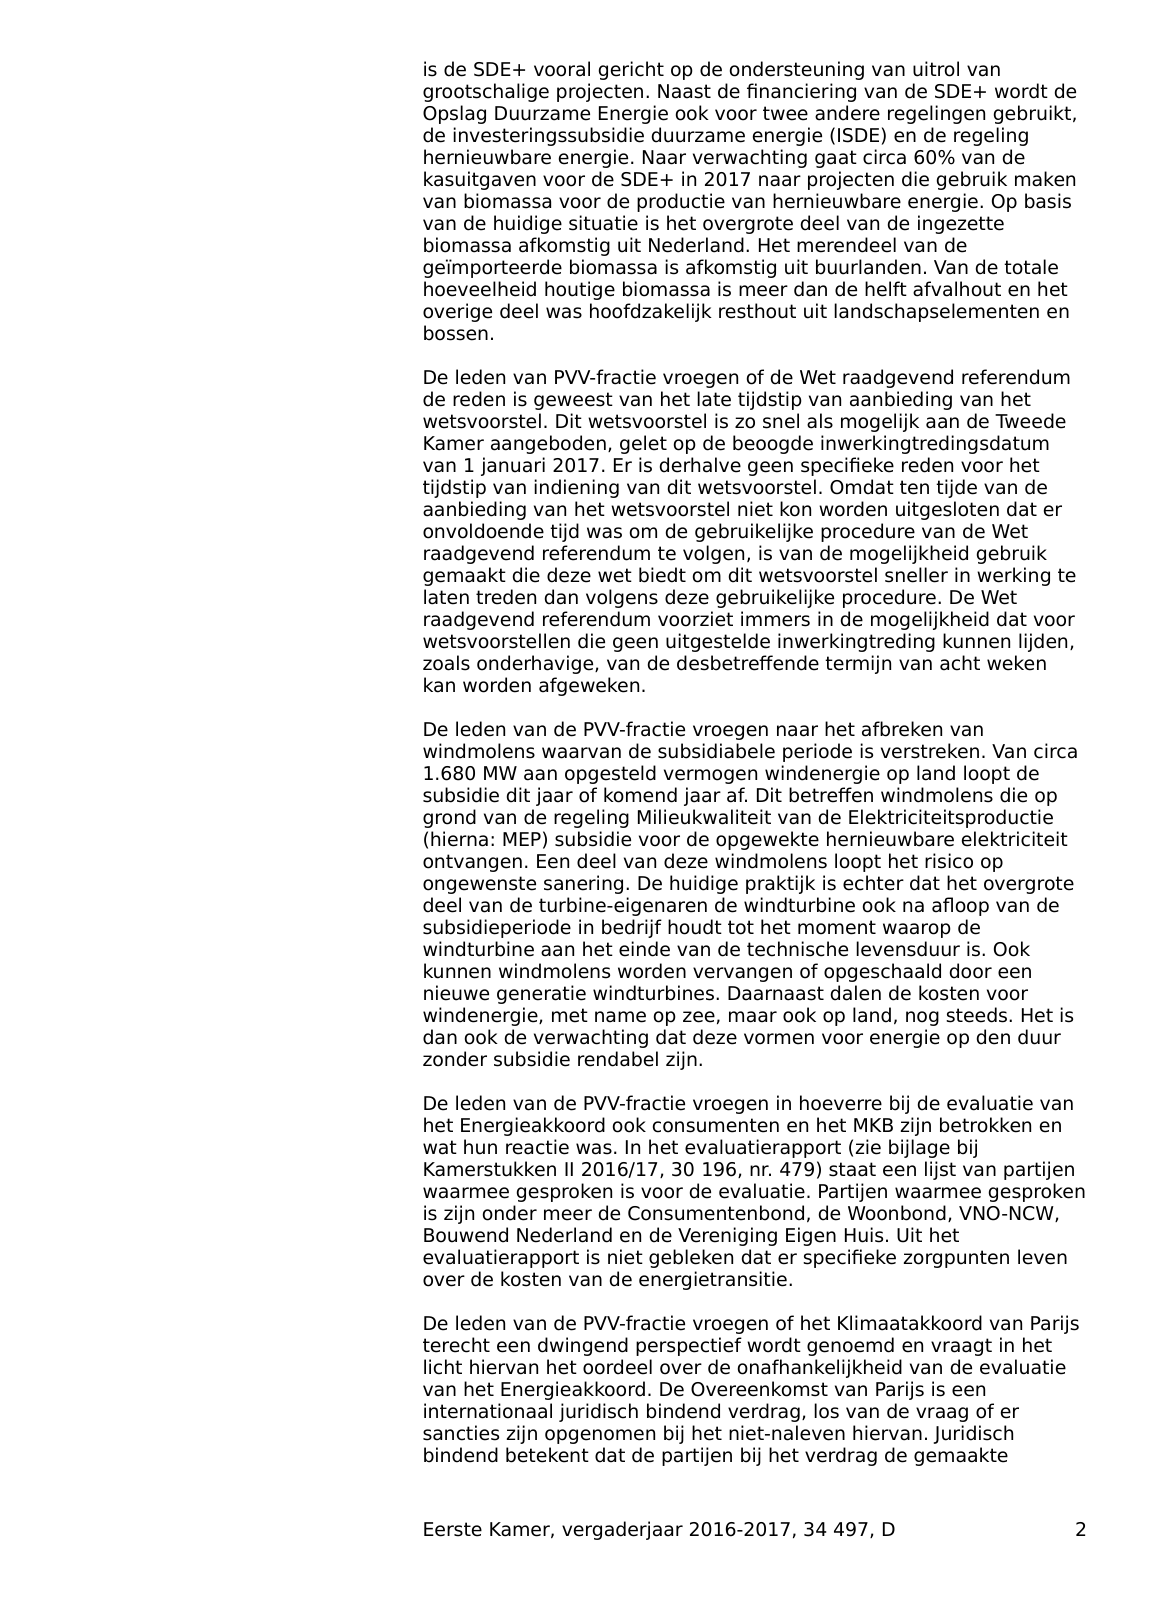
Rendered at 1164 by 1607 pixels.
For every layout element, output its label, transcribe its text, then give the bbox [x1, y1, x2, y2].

text De leden van PVV-fractie vroegen of de Wet raadgevend referendum de reden is geweest van het late tijdstip van aanbieding van het wetsvoorstel. Dit wetsvoorstel is zo snel als mogelijk aan de Tweede Kamer aangeboden, gelet op de beoogde inwerkingtredingsdatum van 1 januari 2017. Er is derhalve geen specifieke reden voor het tijdstip van indiening van dit wetsvoorstel. Omdat ten tijde van de aanbieding van het wetsvoorstel niet kon worden uitgesloten dat er onvoldoende tijd was om de gebruikelijke procedure van de Wet raadgevend referendum te volgen, is van de mogelijkheid gebruik gemaakt die deze wet biedt om dit wetsvoorstel sneller in werking te laten treden dan volgens deze gebruikelijke procedure. De Wet raadgevend referendum voorziet immers in de mogelijkheid dat voor wetsvoorstellen die geen uitgestelde inwerkingtreding kunnen lijden, zoals onderhavige, van de desbetreffende termijn van acht weken kan worden afgeweken. [422, 367, 1087, 697]
text De leden van de PVV-fractie vroegen naar het afbreken van windmolens waarvan de subsidiabele periode is verstreken. Van circa 1.680 MW aan opgesteld vermogen windenergie op land loopt de subsidie dit jaar of komend jaar af. Dit betreffen windmolens die op grond van de regeling Milieukwaliteit van de Elektriciteitsproductie (hierna: MEP) subsidie voor de opgewekte hernieuwbare elektriciteit ontvangen. Een deel van deze windmolens loopt het risico op ongewenste sanering. De huidige praktijk is echter dat het overgrote deel van de turbine-eigenaren de windturbine ook na afloop van de subsidieperiode in bedrijf houdt tot het moment waarop de windturbine aan het einde van de technische levensduur is. Ook kunnen windmolens worden vervangen of opgeschaald door een nieuwe generatie windturbines. Daarnaast dalen de kosten voor windenergie, met name op zee, maar ook op land, nog steeds. Het is dan ook de verwachting dat deze vormen voor energie op den duur zonder subsidie rendabel zijn. [422, 719, 1087, 1071]
text De leden van de PVV-fractie vroegen in hoeverre bij de evaluatie van het Energieakkoord ook consumenten en het MKB zijn betrokken en wat hun reactie was. In het evaluatierapport (zie bijlage bij Kamerstukken II 2016/17, 30 196, nr. 479) staat een lijst van partijen waarmee gesproken is voor de evaluatie. Partijen waarmee gesproken is zijn onder meer de Consumentenbond, de Woonbond, VNO-NCW, Bouwend Nederland en de Vereniging Eigen Huis. Uit het evaluatierapport is niet gebleken dat er specifieke zorgpunten leven over de kosten van de energietransitie. [422, 1093, 1087, 1291]
text De leden van de PVV-fractie vroegen of het Klimaatakkoord van Parijs terecht een dwingend perspectief wordt genoemd en vraagt in het licht hiervan het oordeel over de onafhankelijkheid van de evaluatie van het Energieakkoord. De Overeenkomst van Parijs is een internationaal juridisch bindend verdrag, los van de vraag of er sancties zijn opgenomen bij het niet-naleven hiervan. Juridisch bindend betekent dat de partijen bij het verdrag de gemaakte [422, 1313, 1087, 1467]
text is de SDE+ vooral gericht op de ondersteuning van uitrol van grootschalige projecten. Naast de financiering van de SDE+ wordt de Opslag Duurzame Energie ook voor twee andere regelingen gebruikt, de investeringssubsidie duurzame energie (ISDE) en de regeling hernieuwbare energie. Naar verwachting gaat circa 60% van de kasuitgaven voor de SDE+ in 2017 naar projecten die gebruik maken van biomassa voor de productie van hernieuwbare energie. Op basis van de huidige situatie is het overgrote deel van de ingezette biomassa afkomstig uit Nederland. Het merendeel van de geïmporteerde biomassa is afkomstig uit buurlanden. Van de totale hoeveelheid houtige biomassa is meer dan de helft afvalhout en het overige deel was hoofdzakelijk resthout uit landschapselementen en bossen. [422, 59, 1087, 345]
